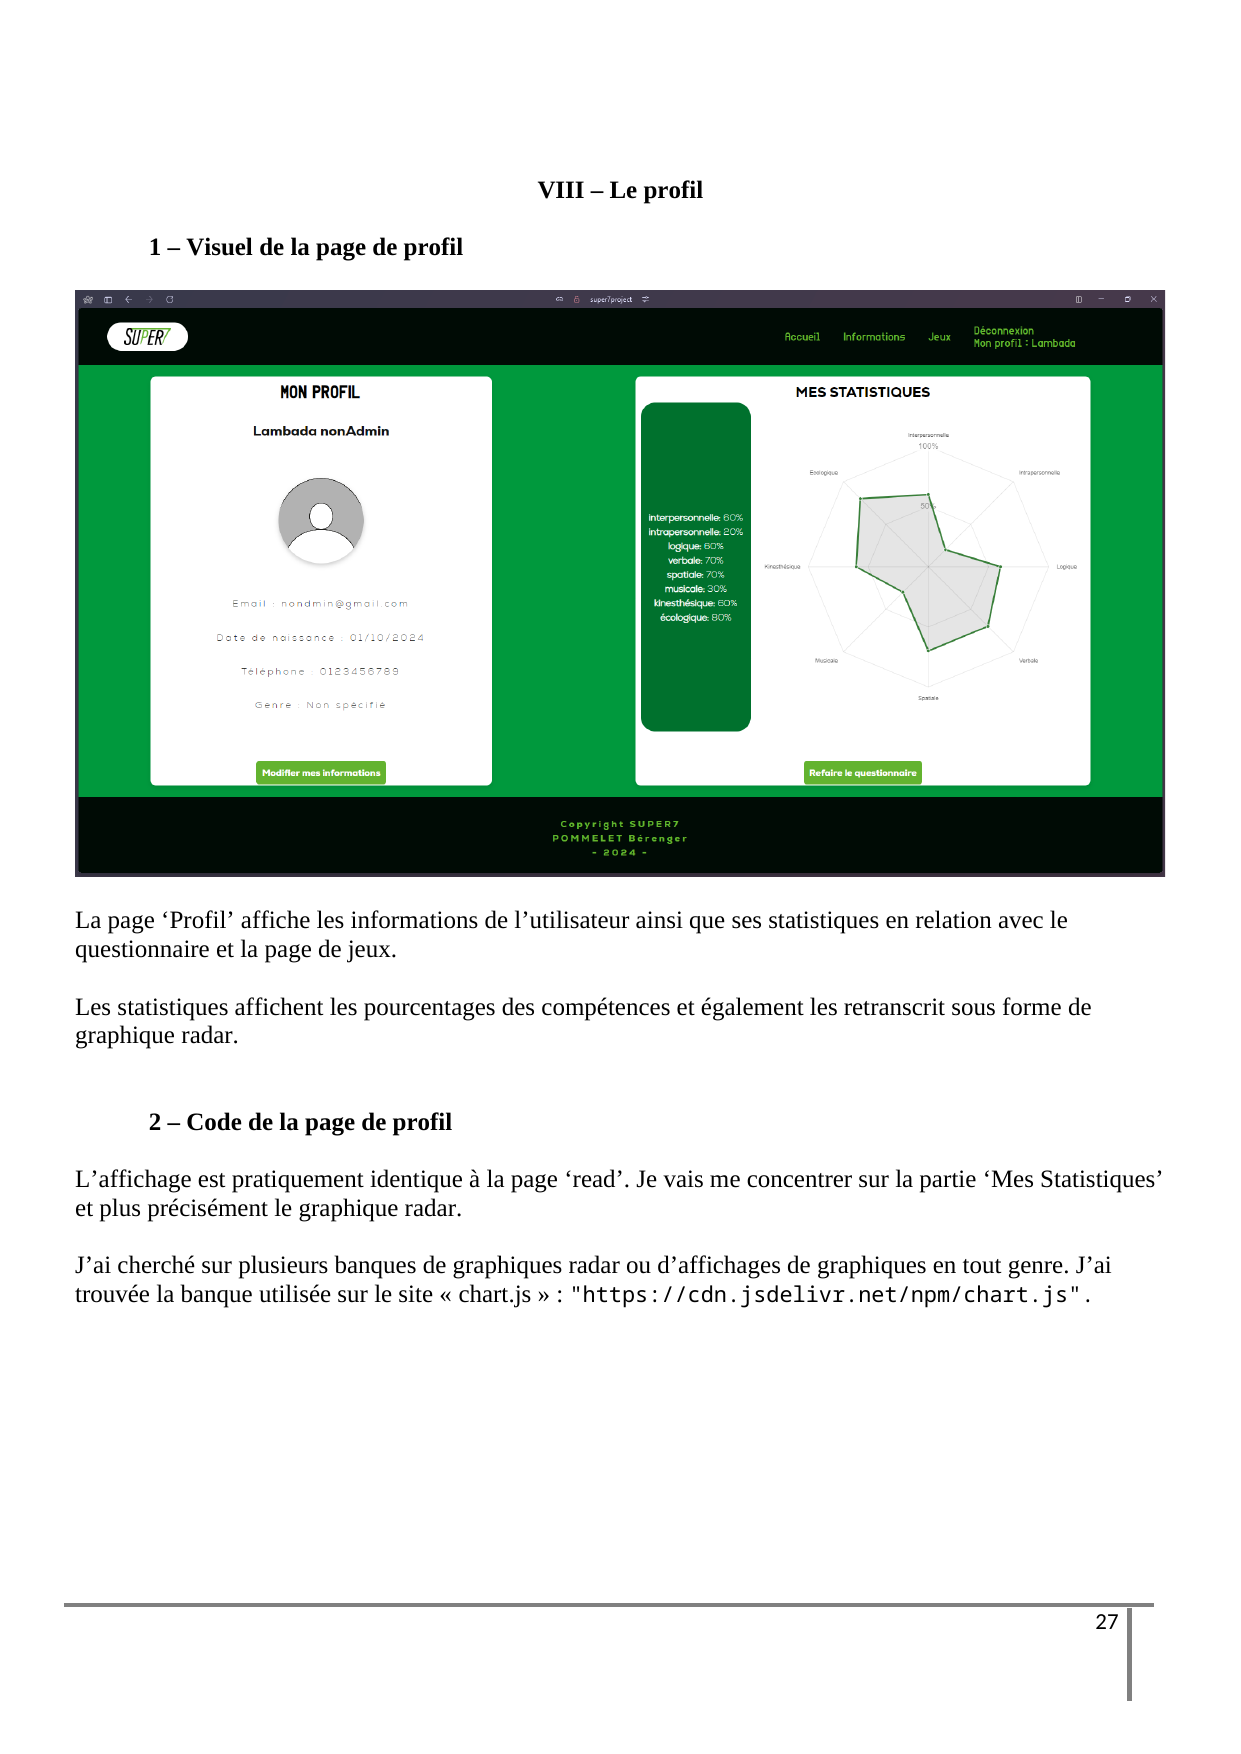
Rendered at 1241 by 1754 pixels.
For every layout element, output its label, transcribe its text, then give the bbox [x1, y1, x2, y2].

text 2 – Code de la page de profil [75, 1107, 1165, 1136]
text J’ai cherché sur plusieurs banques de graphiques radar ou d’affichages de graphiques en tout genre. J’ai trouvée la banque utilisée sur le site « chart.js » : "https://cdn.jsdelivr.net/npm/chart.js". [75, 1251, 1165, 1309]
picture [75, 290, 1166, 877]
text 1 – Visuel de la page de profil [75, 232, 1165, 261]
text Les statistiques affichent les pourcentages des compétences et également les retranscrit sous forme de graphique radar. [75, 992, 1165, 1049]
text L’affichage est pratiquement identique à la page ‘read’. Je vais me concentrer sur la partie ‘Mes Statistiques’ et plus précisément le graphique radar. [75, 1164, 1165, 1222]
text La page ‘Profil’ affiche les informations de l’utilisateur ainsi que ses statistiques en relation avec le questionnaire et la page de jeux. [75, 906, 1165, 963]
text VIII – Le profil [75, 175, 1165, 204]
